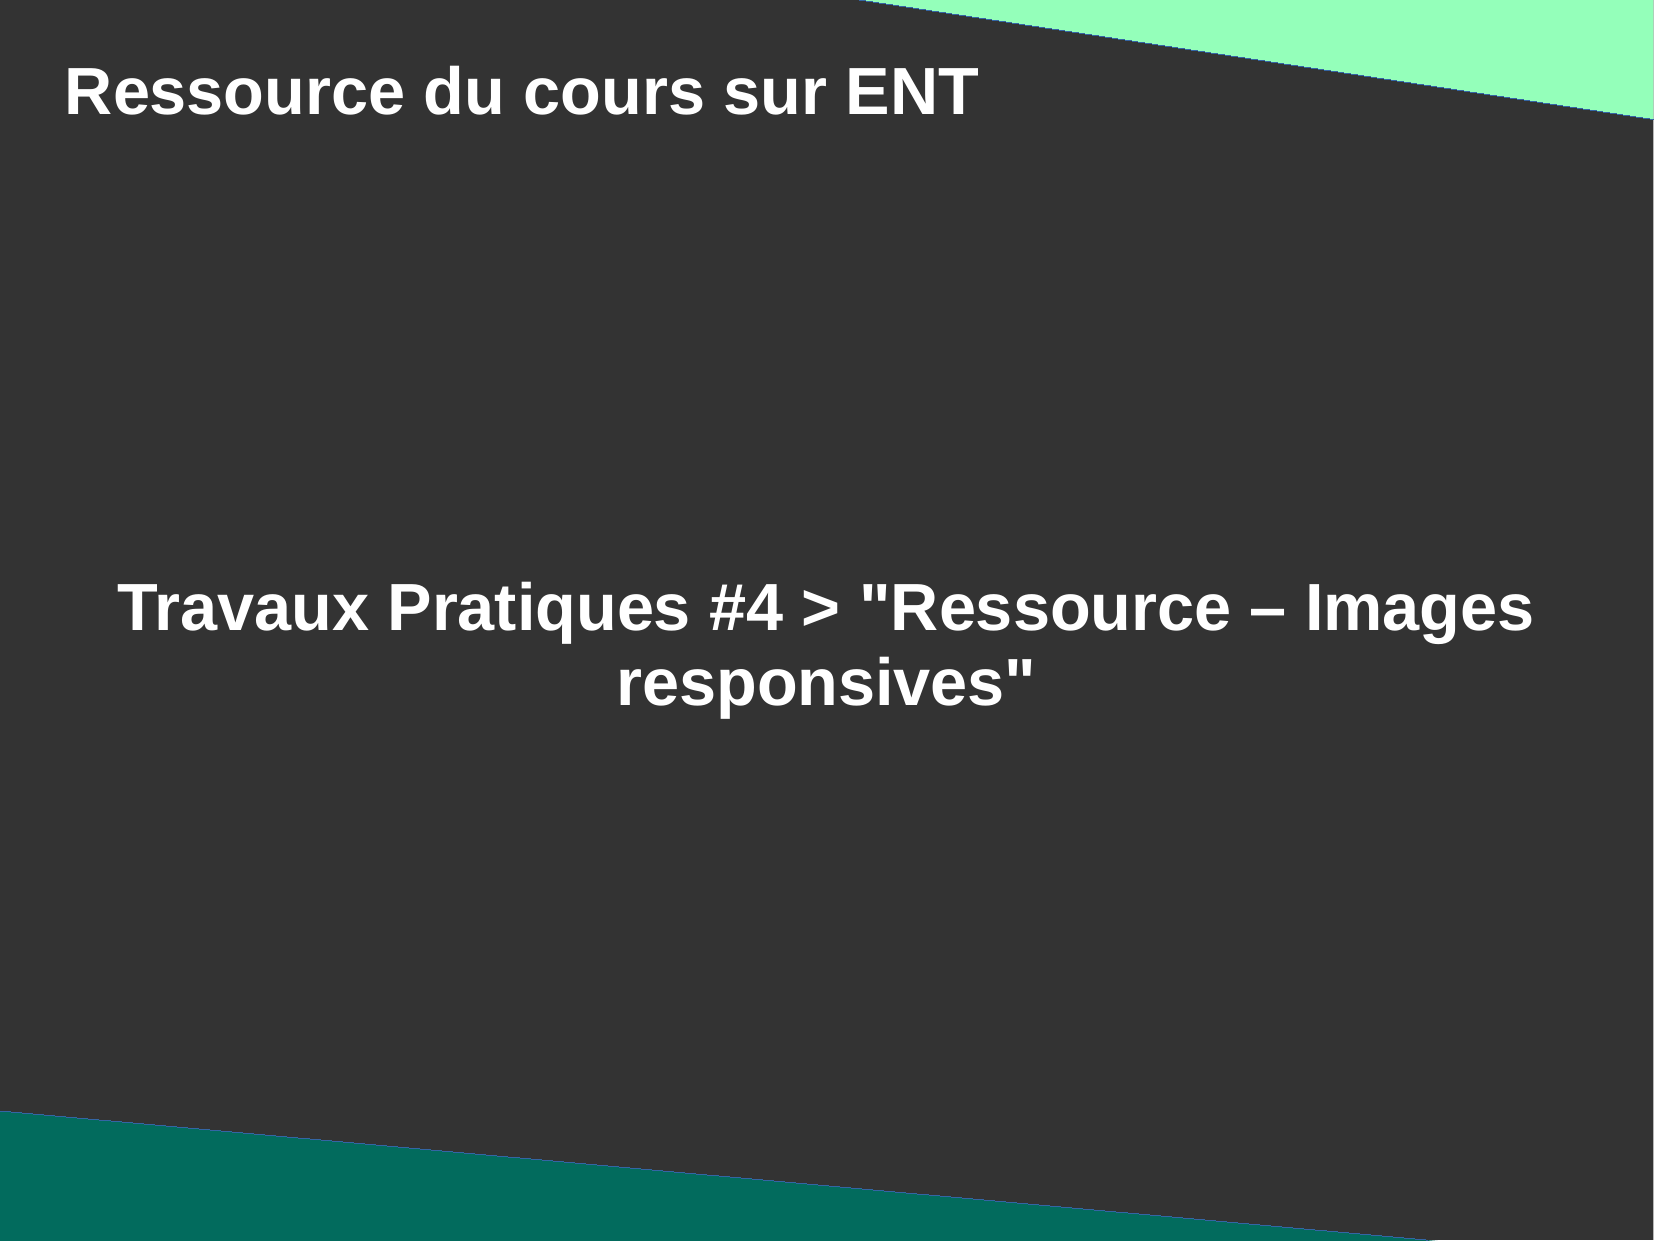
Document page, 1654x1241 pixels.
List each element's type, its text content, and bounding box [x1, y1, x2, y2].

title Travaux Pratiques #4 > "Ressource – Images responsives" [31, 570, 1622, 721]
title Ressource du cours sur ENT [64, 54, 1553, 157]
text_box [859, 0, 1654, 120]
